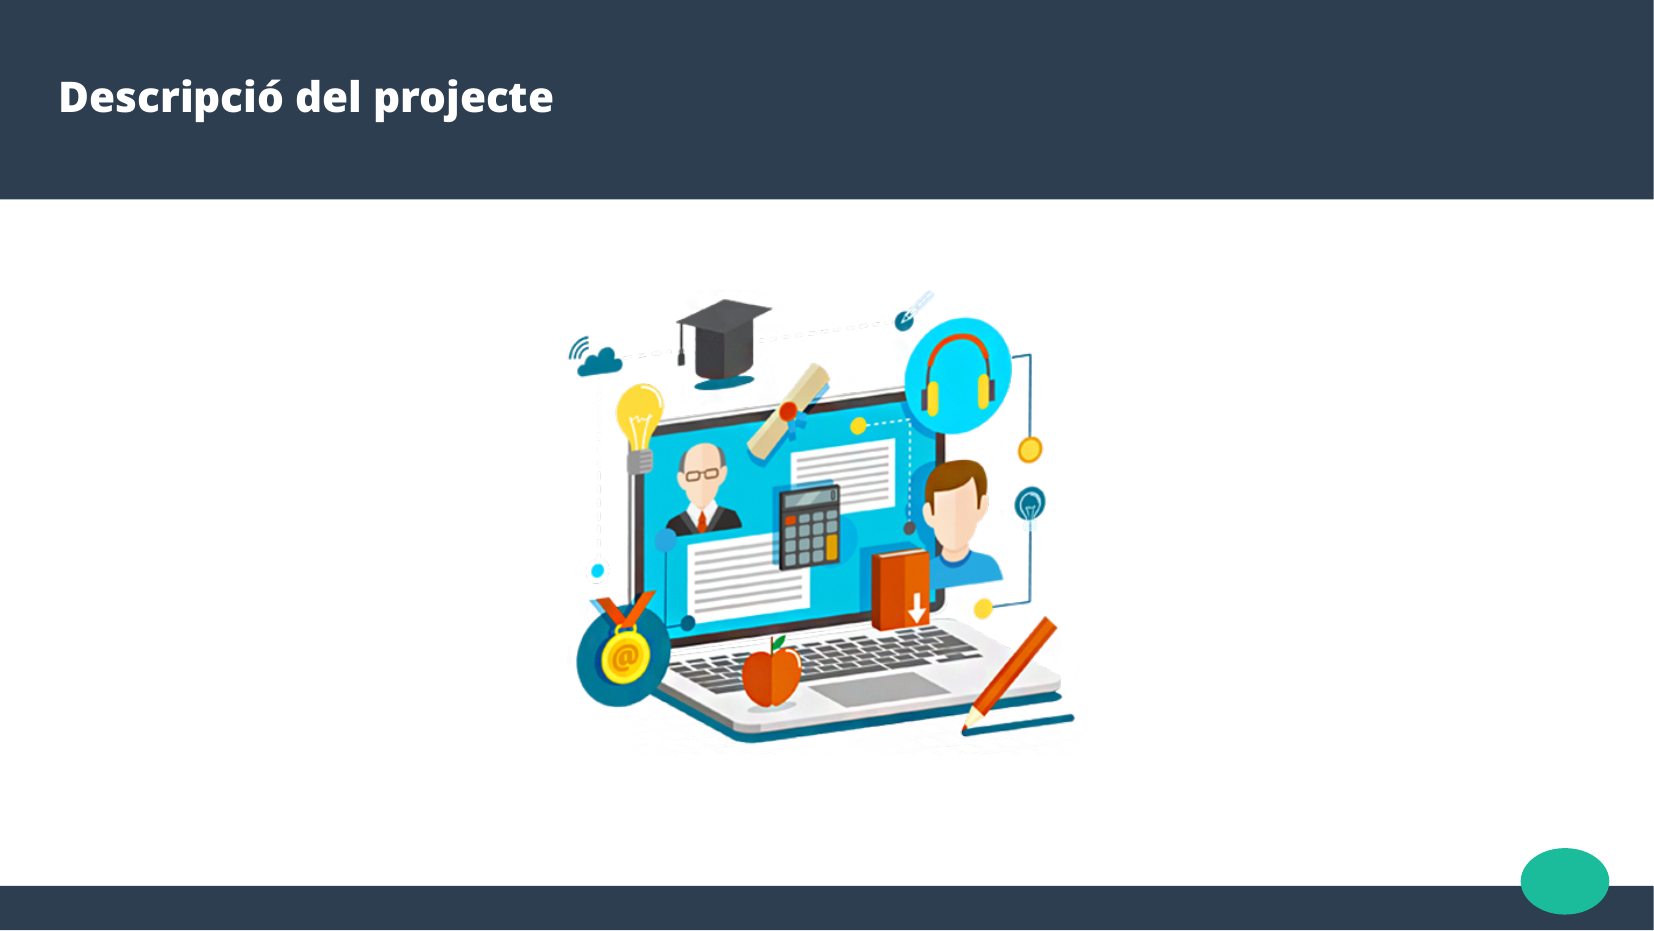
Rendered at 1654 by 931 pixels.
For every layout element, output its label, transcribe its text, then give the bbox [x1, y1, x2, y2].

picture [413, 290, 1252, 756]
title Descripció del projecte [59, 37, 1595, 155]
